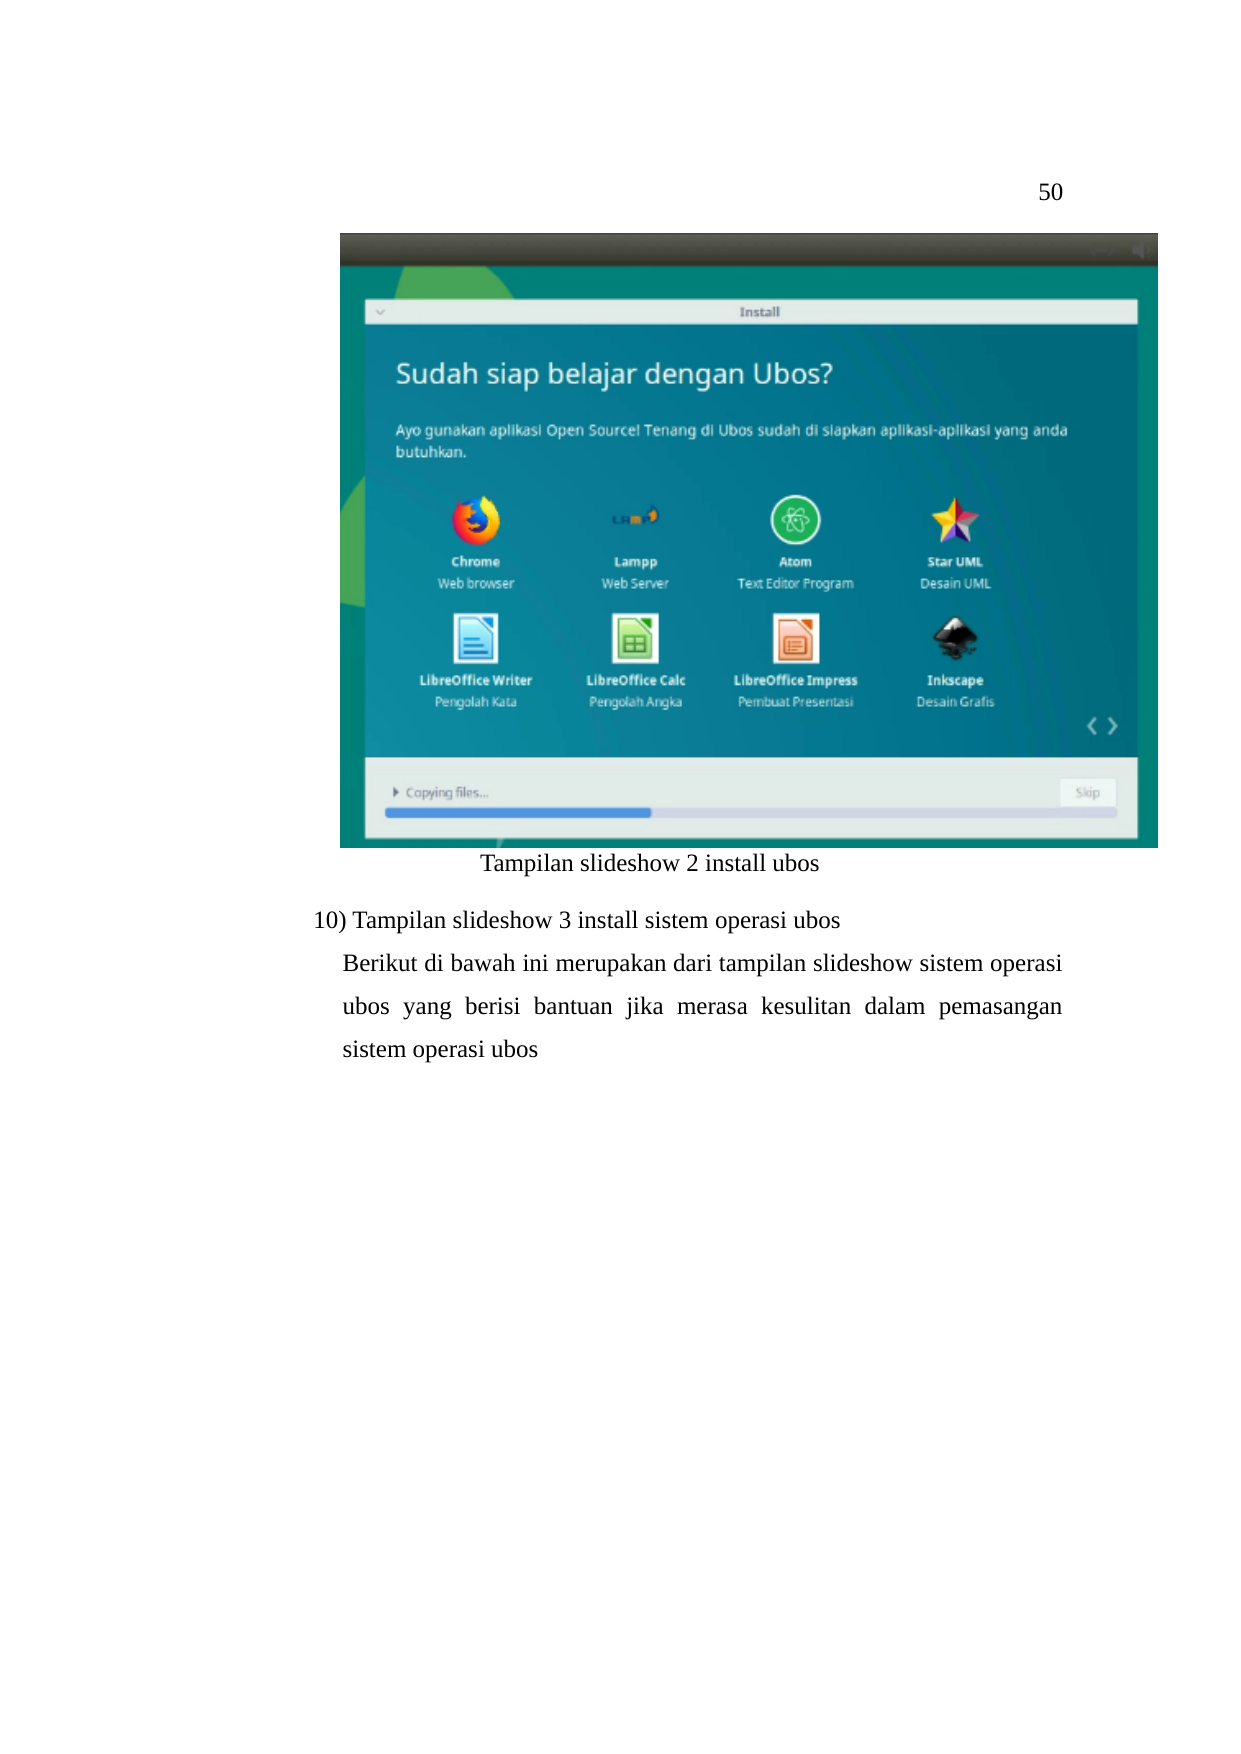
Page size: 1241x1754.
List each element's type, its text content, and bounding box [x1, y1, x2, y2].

text Berikut di bawah ini merupakan dari tampilan slideshow sistem operasi ubos yang berisi bantuan jika merasa kesulitan dalam pemasangan sistem operasi ubos [342, 948, 1063, 1063]
picture [340, 233, 1158, 848]
text 10) Tampilan slideshow 3 install sistem operasi ubos [313, 905, 1063, 934]
text Tampilan slideshow 2 install ubos [236, 848, 1063, 876]
